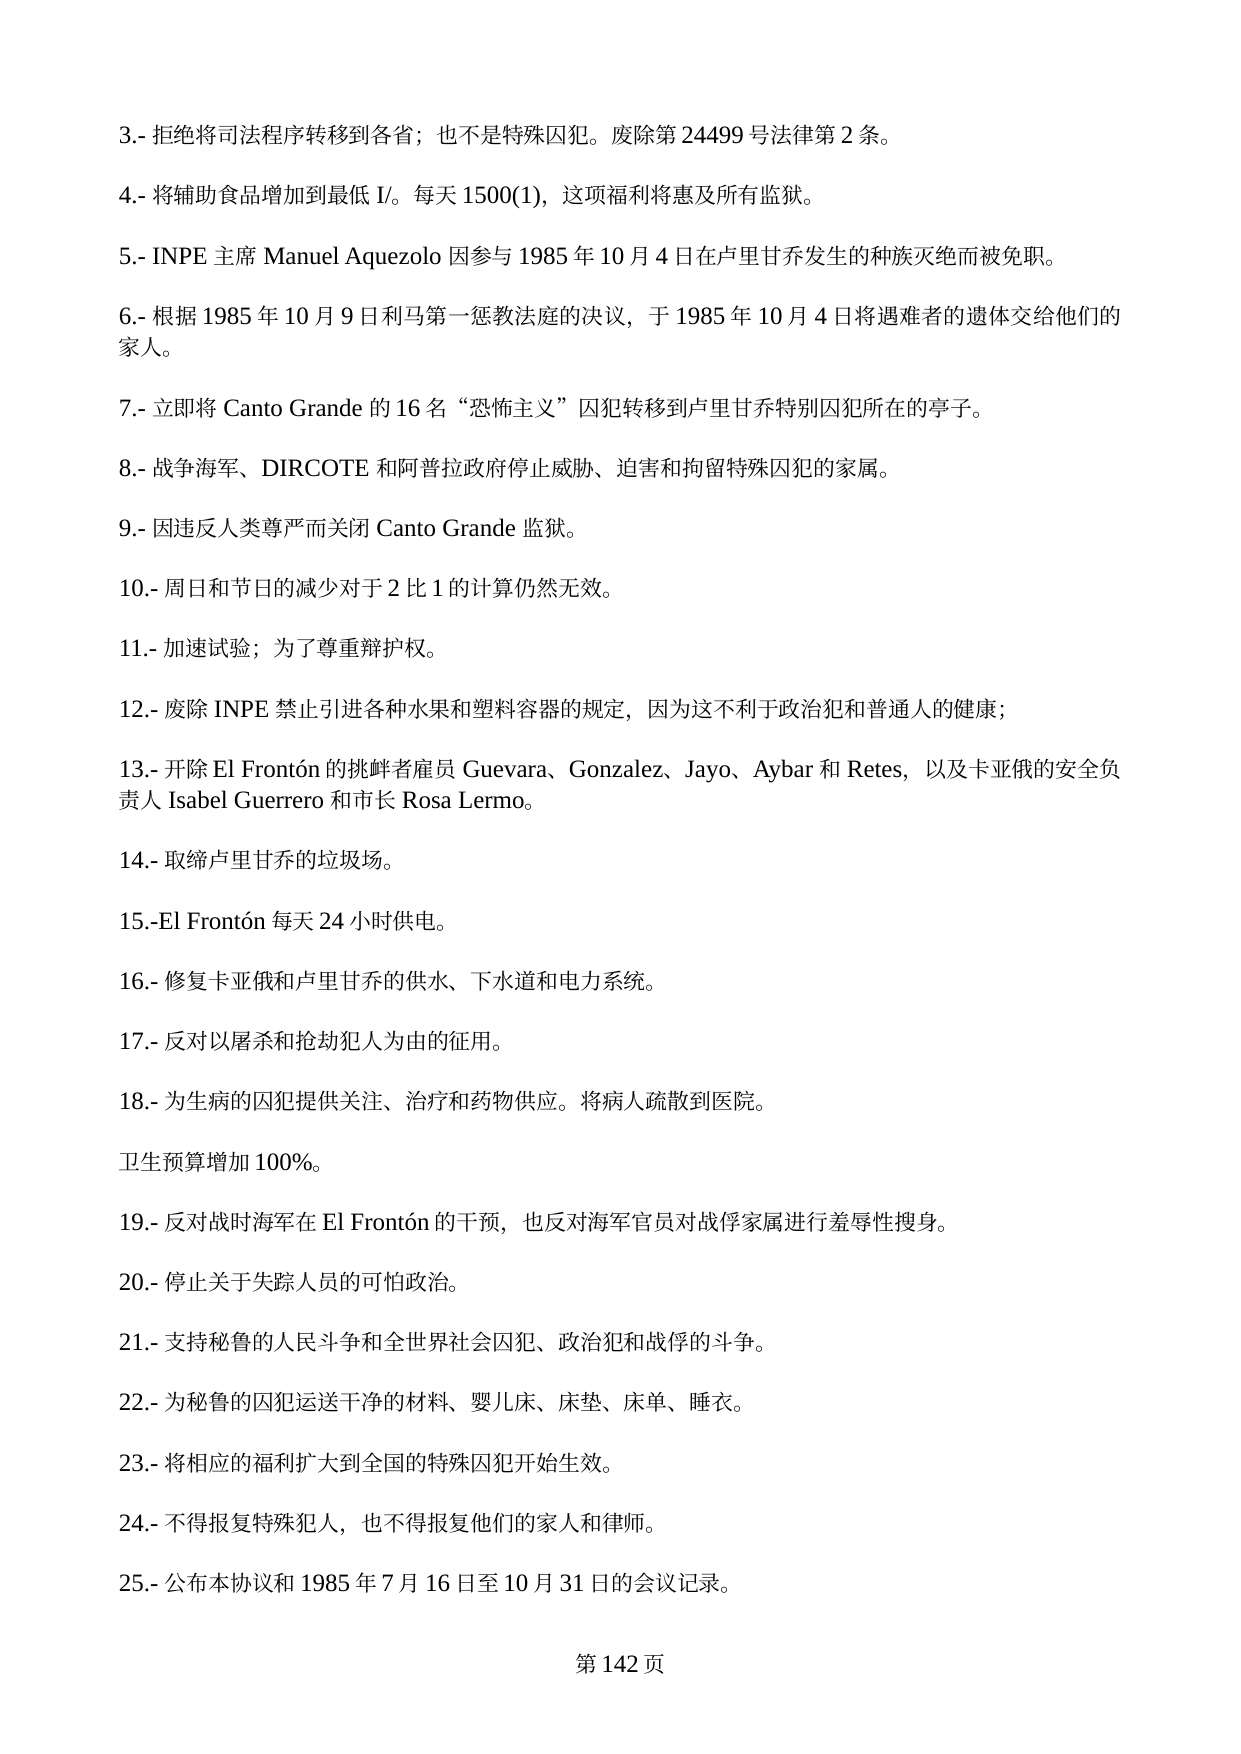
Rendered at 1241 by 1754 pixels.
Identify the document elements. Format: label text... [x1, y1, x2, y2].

text 12.- 废除 INPE 禁止引进各种水果和塑料容器的规定，因为这不利于政治犯和普通人的健康； [118, 692, 1122, 723]
text 19.- 反对战时海军在El Frontón的干预，也反对海军官员对战俘家属进行羞辱性搜身。 [118, 1205, 1122, 1236]
text 15.-El Frontón每天24小时供电。 [118, 904, 1122, 935]
text 16.- 修复卡亚俄和卢里甘乔的供水、下水道和电力系统。 [118, 964, 1122, 996]
text 13.- 开除El Frontón的挑衅者雇员 Guevara、Gonzalez、Jayo、Aybar 和 Retes，以及卡亚俄的安全负责人 Isabel Guerrero 和市长 Rosa Lermo。 [118, 752, 1122, 815]
text 7.- 立即将 Canto Grande 的16名“恐怖主义”囚犯转移到卢里甘乔特别囚犯所在的亭子。 [118, 391, 1122, 422]
text 8.- 战争海军、DIRCOTE 和阿普拉政府停止威胁、迫害和拘留特殊囚犯的家属。 [118, 451, 1122, 482]
text 25.- 公布本协议和1985年7月16日至10月31日的会议记录。 [118, 1566, 1122, 1598]
text 21.- 支持秘鲁的人民斗争和全世界社会囚犯、政治犯和战俘的斗争。 [118, 1325, 1122, 1357]
text 6.- 根据1985年10月9日利马第一惩教法庭的决议，于1985年10月4日将遇难者的遗体交给他们的家人。 [118, 299, 1122, 362]
text 18.- 为生病的囚犯提供关注、治疗和药物供应。将病人疏散到医院。 [118, 1084, 1122, 1116]
text 3.- 拒绝将司法程序转移到各省；也不是特殊囚犯。废除第24499号法律第2条。 [118, 118, 1122, 150]
text 20.- 停止关于失踪人员的可怕政治。 [118, 1265, 1122, 1297]
text 4.- 将辅助食品增加到最低 I/。每天1500(1)，这项福利将惠及所有监狱。 [118, 179, 1122, 210]
text 11.- 加速试验；为了尊重辩护权。 [118, 632, 1122, 663]
text 22.- 为秘鲁的囚犯运送干净的材料、婴儿床、床垫、床单、睡衣。 [118, 1386, 1122, 1417]
text 10.- 周日和节日的减少对于2比1的计算仍然无效。 [118, 571, 1122, 603]
text 9.- 因违反人类尊严而关闭 Canto Grande 监狱。 [118, 511, 1122, 543]
text 24.- 不得报复特殊犯人，也不得报复他们的家人和律师。 [118, 1506, 1122, 1537]
text 卫生预算增加100%。 [118, 1145, 1122, 1176]
text 17.- 反对以屠杀和抢劫犯人为由的征用。 [118, 1024, 1122, 1056]
text 23.- 将相应的福利扩大到全国的特殊囚犯开始生效。 [118, 1446, 1122, 1477]
text 5.- INPE 主席 Manuel Aquezolo 因参与1985年10月4日在卢里甘乔发生的种族灭绝而被免职。 [118, 239, 1122, 270]
text 14.- 取缔卢里甘乔的垃圾场。 [118, 844, 1122, 875]
